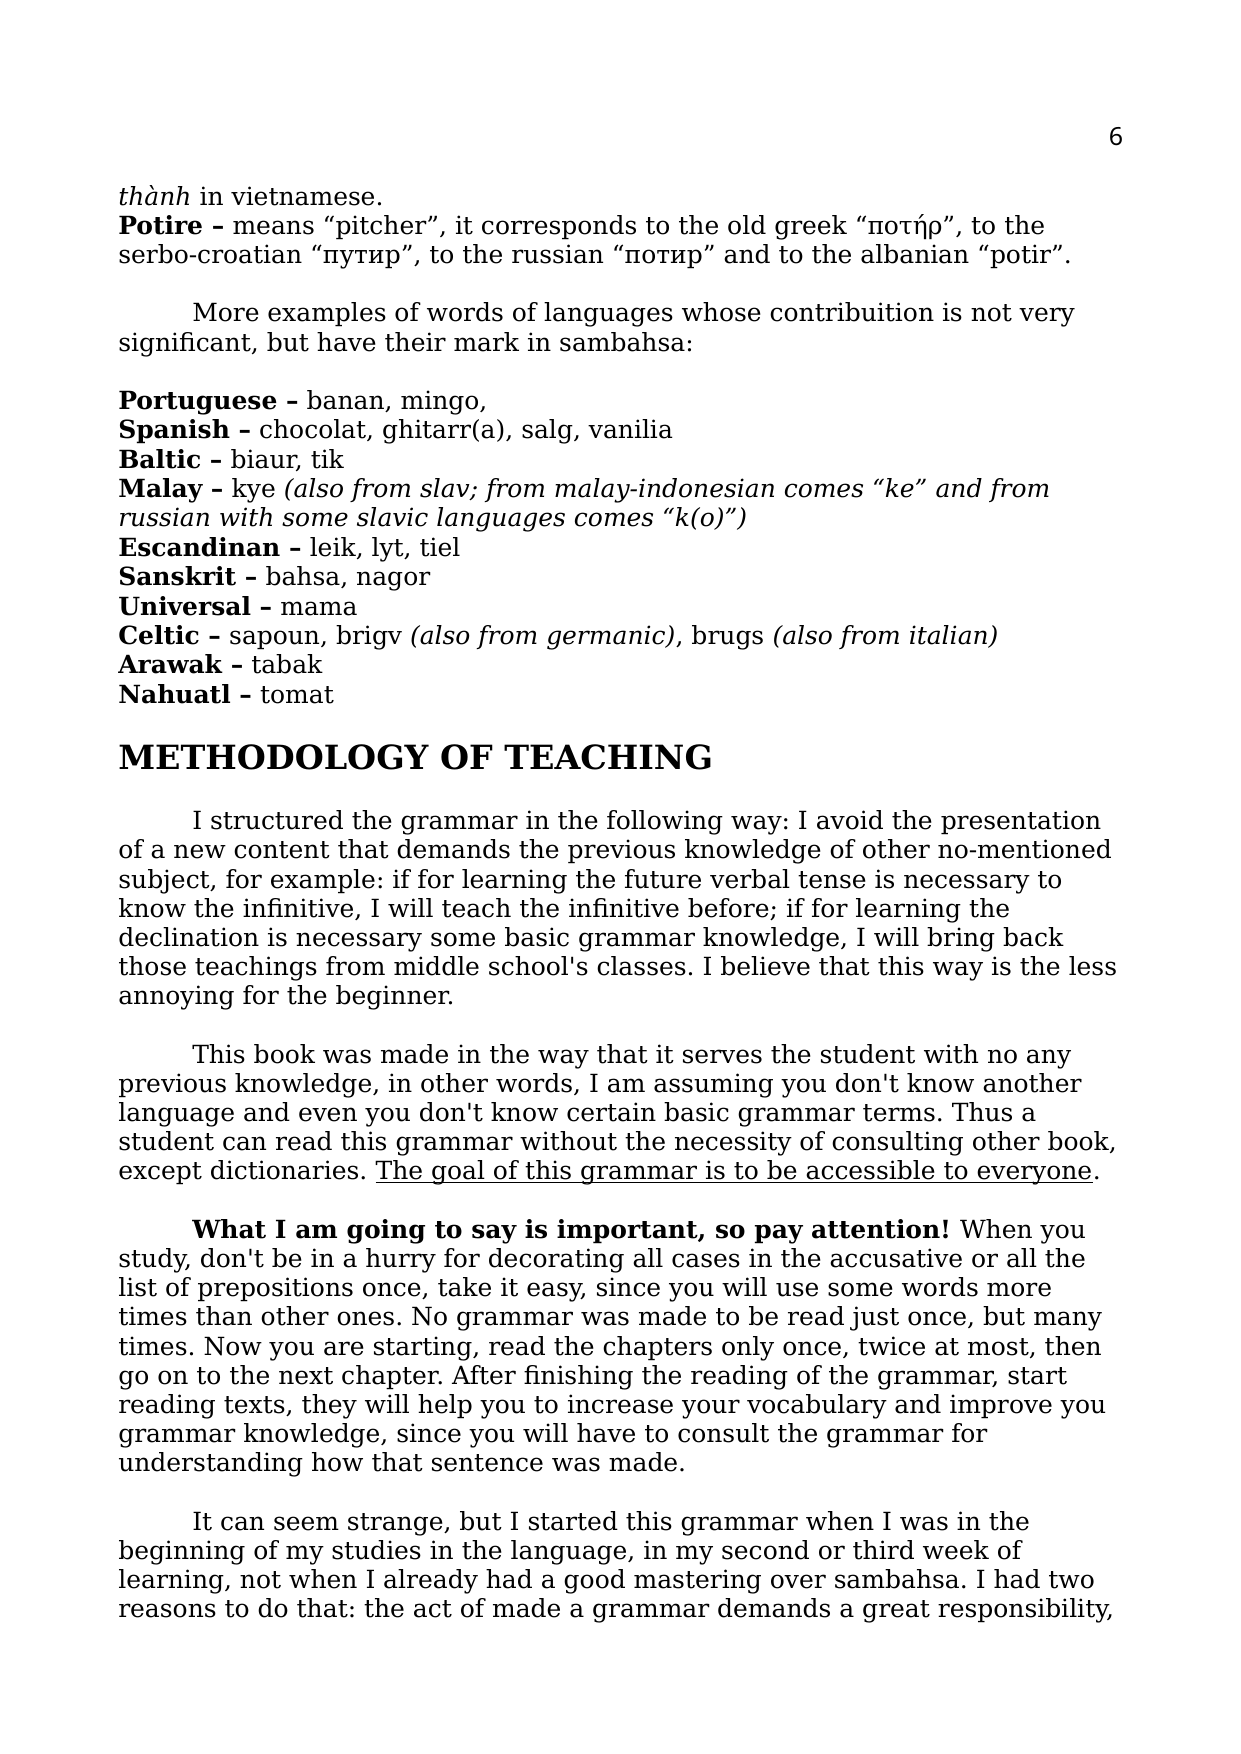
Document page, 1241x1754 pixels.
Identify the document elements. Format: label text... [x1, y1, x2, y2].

text Universal – mama [118, 591, 1123, 621]
text Spanish – chocolat, ghitarr(a), salg, vanilia [118, 415, 1123, 445]
text Baltic – biaur, tik [118, 445, 1123, 474]
text Escandinan – leik, lyt, tiel [118, 533, 1123, 562]
text Arawak – tabak [118, 650, 1123, 679]
text This book was made in the way that it serves the student with no any previous knowledge, in other words, I am assuming you don't know another language and even you don't know certain basic grammar terms. Thus a student can read this grammar without the necessity of consulting other book, except dictionaries. The goal of this grammar is to be accessible to everyone. [118, 1040, 1123, 1186]
text What I am going to say is important, so pay attention! When you study, don't be in a hurry for decorating all cases in the accusative or all the list of prepositions once, take it easy, since you will use some words more times than other ones. No grammar was made to be read just once, but many times. Now you are starting, read the chapters only once, twice at most, then go on to the next chapter. After finishing the reading of the grammar, start reading texts, they will help you to increase your vocabulary and improve you grammar knowledge, since you will have to consult the grammar for understanding how that sentence was made. [118, 1215, 1123, 1477]
text More examples of words of languages whose contribuition is not very significant, but have their mark in sambahsa: [118, 298, 1123, 357]
text Malay – kye (also from slav; from malay-indonesian comes “ke” and from russian with some slavic languages comes “k(o)”) [118, 474, 1123, 533]
text Portuguese – banan, mingo, [118, 386, 1123, 415]
text Celtic – sapoun, brigv (also from germanic), brugs (also from italian) [118, 621, 1123, 650]
subtitle METHODOLOGY OF TEACHING [118, 738, 1123, 777]
text I structured the grammar in the following way: I avoid the presentation of a new content that demands the previous knowledge of other no-mentioned subject, for example: if for learning the future verbal tense is necessary to know the infinitive, I will teach the infinitive before; if for learning the declination is necessary some basic grammar knowledge, I will bring back those teachings from middle school's classes. I believe that this way is the less annoying for the beginner. [118, 806, 1123, 1011]
text Sanskrit – bahsa, nagor [118, 562, 1123, 591]
text Nahuatl – tomat [118, 679, 1123, 709]
text It can seem strange, but I started this grammar when I was in the beginning of my studies in the language, in my second or third week of learning, not when I already had a good mastering over sambahsa. I had two reasons to do that: the act of made a grammar demands a great responsibility, [118, 1507, 1123, 1623]
text thành in vietnamese. [118, 182, 1123, 211]
text Potire – means “pitcher”, it corresponds to the old greek “ποτήρ”, to the serbo-croatian “путир”, to the russian “потир” and to the albanian “potir”. [118, 211, 1123, 269]
